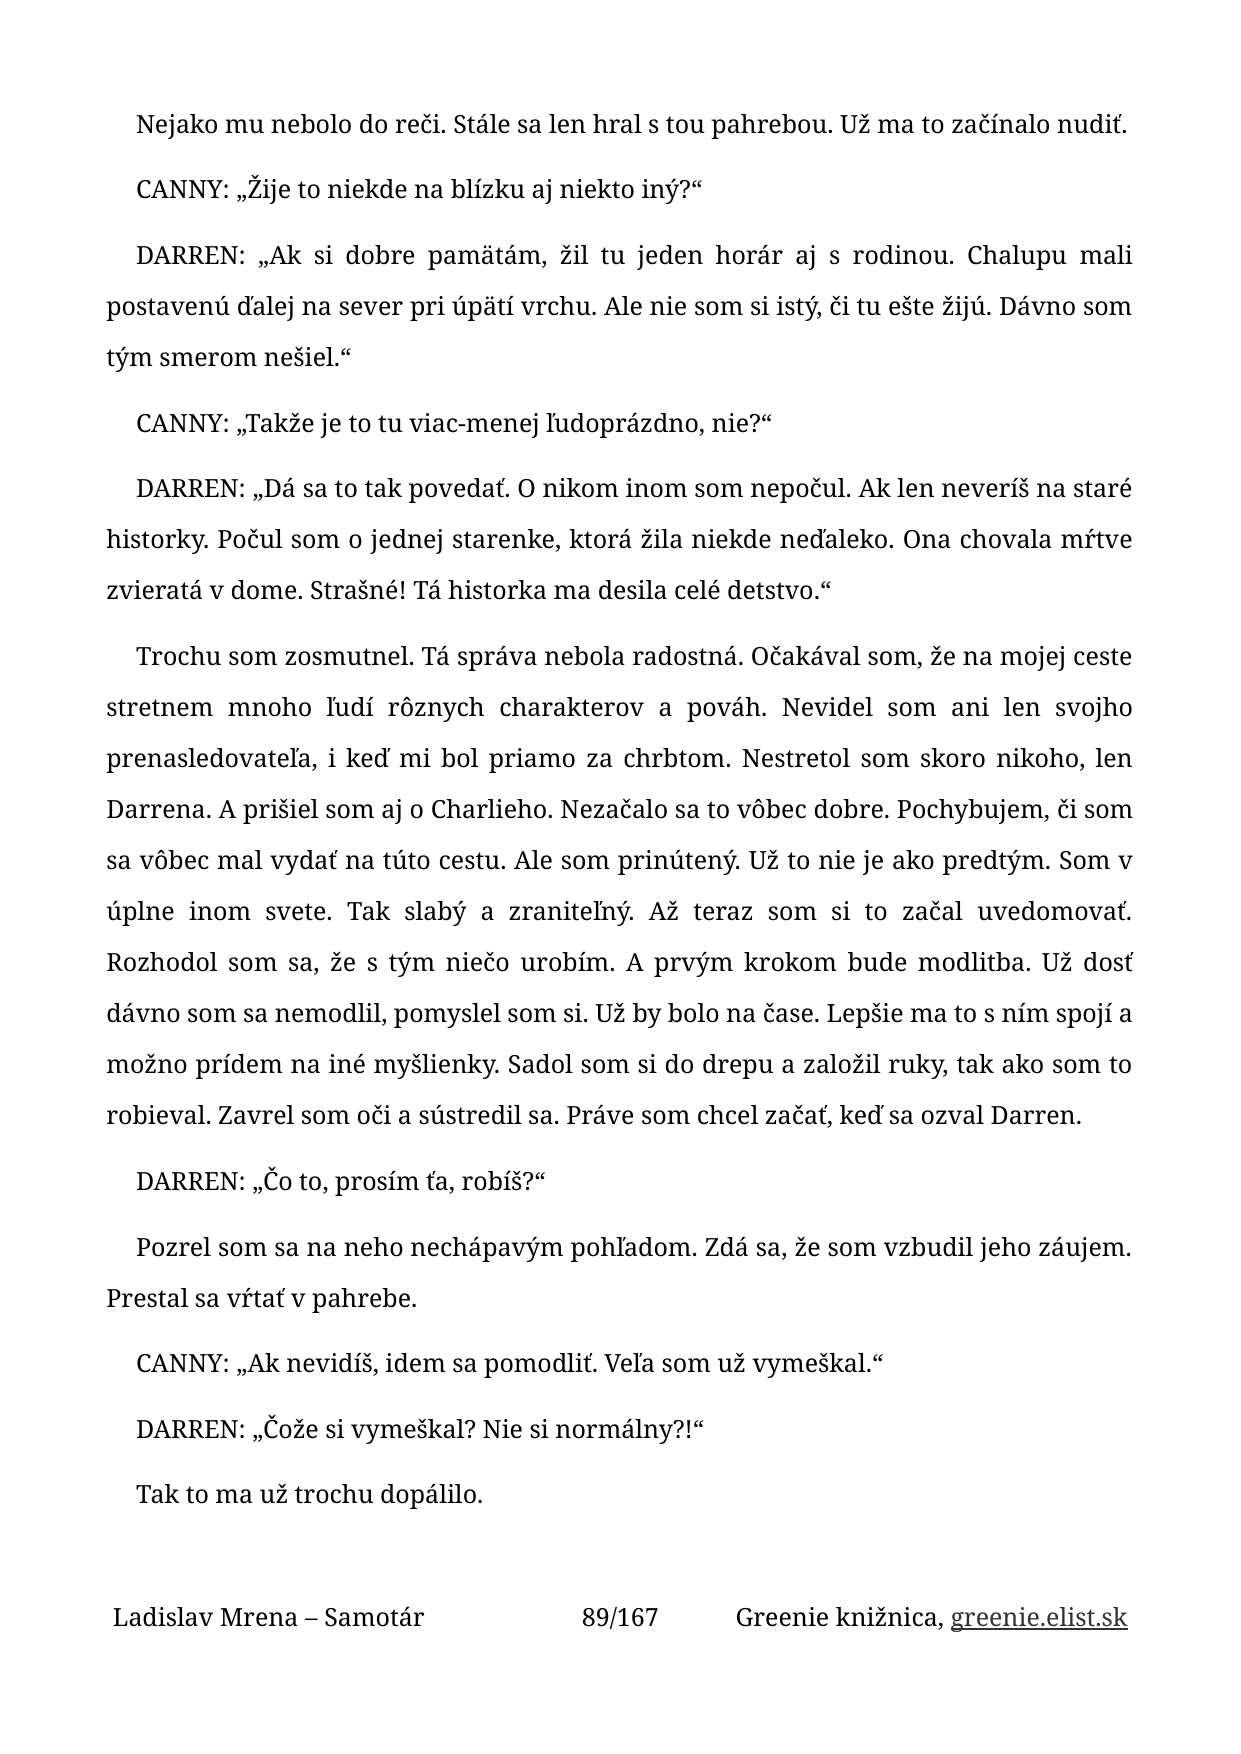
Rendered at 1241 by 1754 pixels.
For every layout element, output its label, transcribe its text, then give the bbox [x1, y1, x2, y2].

text Trochu som zosmutnel. Tá správa nebola radostná. Očakával som, že na mojej ceste stretnem mnoho ľudí rôznych charakterov a pováh. Nevidel som ani len svojho prenasledovateľa, i keď mi bol priamo za chrbtom. Nestretol som skoro nikoho, len Darrena. A prišiel som aj o Charlieho. Nezačalo sa to vôbec dobre. Pochybujem, či som sa vôbec mal vydať na túto cestu. Ale som prinútený. Už to nie je ako predtým. Som v úplne inom svete. Tak slabý a zraniteľný. Až teraz som si to začal uvedomovať. Rozhodol som sa, že s tým niečo urobím. A prvým krokom bude modlitba. Už dosť dávno som sa nemodlil, pomyslel som si. Už by bolo na čase. Lepšie ma to s ním spojí a možno prídem na iné myšlienky. Sadol som si do drepu a založil ruky, tak ako som to robieval. Zavrel som oči a sústredil sa. Práve som chcel začať, keď sa ozval Darren. [106, 638, 1134, 1132]
text DARREN: „Dá sa to tak povedať. O nikom inom som nepočul. Ak len neveríš na staré historky. Počul som o jednej starenke, ktorá žila niekde neďaleko. Ona chovala mŕtve zvieratá v dome. Strašné! Tá historka ma desila celé detstvo.“ [106, 471, 1134, 607]
text CANNY: „Ak nevidíš, idem sa pomodliť. Veľa som už vymeškal.“ [106, 1346, 1134, 1380]
text Tak to ma už trochu dopálilo. [106, 1477, 1134, 1511]
text Nejako mu nebolo do reči. Stále sa len hral s tou pahrebou. Už ma to začínalo nudiť. [106, 106, 1134, 140]
text DARREN: „Čože si vymeškal? Nie si normálny?!“ [106, 1411, 1134, 1446]
text CANNY: „Takže je to tu viac-menej ľudoprázdno, nie?“ [106, 405, 1134, 439]
text Pozrel som sa na neho nechápavým pohľadom. Zdá sa, že som vzbudil jeho záujem. Prestal sa vŕtať v pahrebe. [106, 1229, 1134, 1314]
text CANNY: „Žije to niekde na blízku aj niekto iný?“ [106, 172, 1134, 206]
text DARREN: „Čo to, prosím ťa, robíš?“ [106, 1163, 1134, 1198]
text DARREN: „Ak si dobre pamätám, žil tu jeden horár aj s rodinou. Chalupu mali postavenú ďalej na sever pri úpätí vrchu. Ale nie som si istý, či tu ešte žijú. Dávno som tým smerom nešiel.“ [106, 237, 1134, 374]
